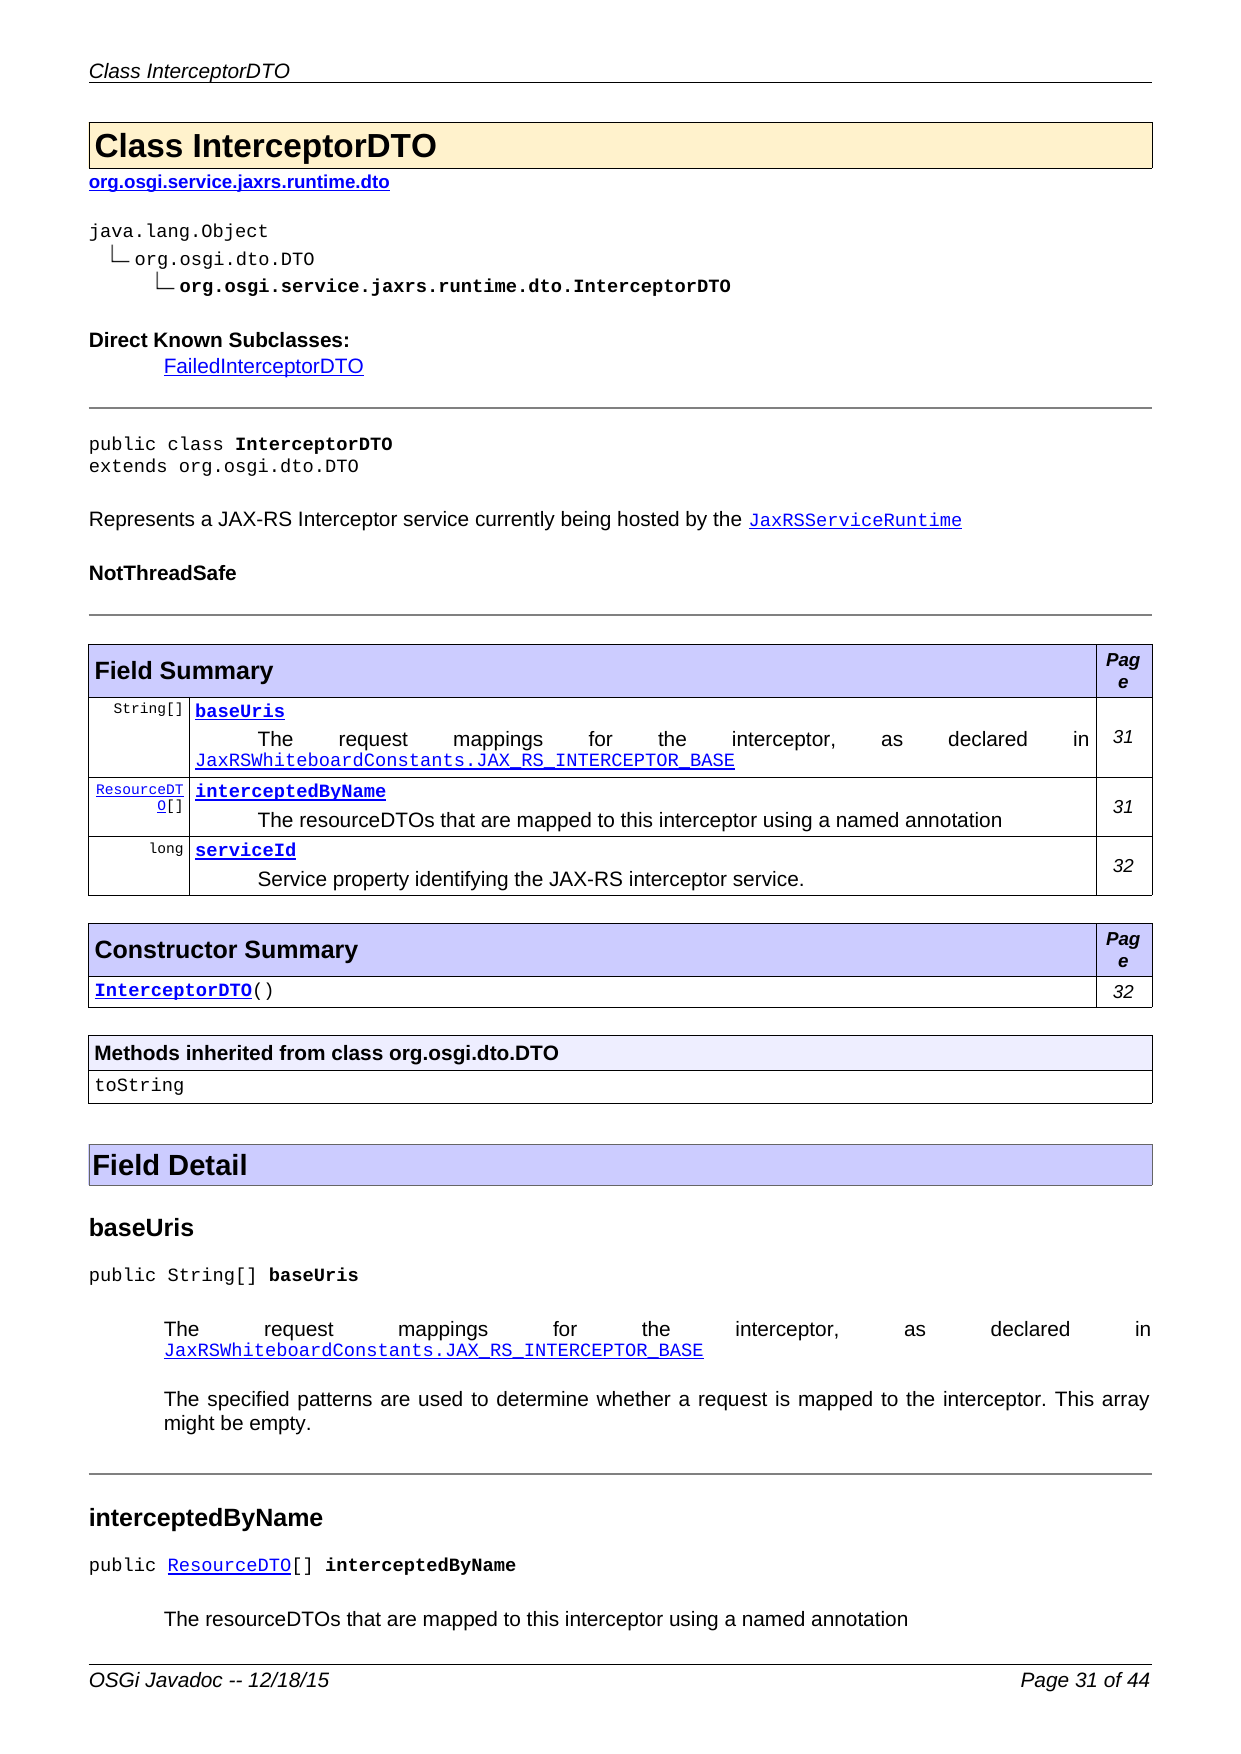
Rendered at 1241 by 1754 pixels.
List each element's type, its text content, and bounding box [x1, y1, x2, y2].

text public ResourceDTO[] interceptedByName [88, 1556, 1152, 1577]
table_cell InterceptorDTO() [89, 977, 1096, 1007]
table_cell [1097, 837, 1152, 895]
text Represents a JAX-RS Interceptor service currently being hosted by the JaxRSServiceRuntime [88, 507, 1152, 532]
table_cell ResourceDTO[] [89, 778, 189, 836]
text The specified patterns are used to determine whether a request is mapped to the interceptor. This array might be empty. [163, 1387, 1152, 1435]
text java.lang.Object [88, 222, 1152, 243]
text public String[] baseUris [88, 1266, 1152, 1287]
table_cell [1097, 778, 1152, 836]
text public class InterceptorDTO [88, 435, 1152, 456]
table_cell String[] [89, 698, 189, 777]
text org.osgi.dto.DTO [88, 243, 1152, 271]
subtitle interceptedByName [88, 1503, 1152, 1532]
subtitle baseUris [88, 1213, 1152, 1242]
text extends org.osgi.dto.DTO [88, 456, 1152, 478]
text FailedInterceptorDTO [163, 354, 1152, 378]
table_cell [1097, 977, 1152, 1007]
picture [111, 243, 135, 266]
table_cell long [89, 837, 189, 895]
table_header Constructor Summary [89, 924, 1096, 976]
subtitle Direct Known Subclasses: [88, 327, 1152, 351]
text The request mappings for the interceptor, as declared in JaxRSWhiteboardConstants.JAX_RS_INTERCEPTOR_BASE [163, 1317, 1152, 1362]
table_cell toString [89, 1071, 1152, 1103]
table_header Page [1097, 924, 1152, 976]
text NotThreadSafe [88, 561, 1152, 585]
table_cell [1097, 698, 1152, 777]
table_header Methods inherited from class org.osgi.dto.DTO [89, 1036, 1152, 1070]
table_cell baseUris The request mappings for the interceptor, as declared in JaxRSWhiteboardConstants.JAX_RS_INTERCEPTOR_BASE [190, 698, 1096, 777]
text org.osgi.service.jaxrs.runtime.dto [88, 171, 1152, 193]
table_cell serviceId Service property identifying the JAX-RS interceptor service. [190, 837, 1096, 895]
text org.osgi.service.jaxrs.runtime.dto.InterceptorDTO [88, 271, 1152, 298]
subtitle Field Detail [90, 1145, 1152, 1185]
table_header Field Summary [89, 645, 1096, 697]
text The resourceDTOs that are mapped to this interceptor using a named annotation [163, 1606, 1152, 1630]
table_header Page [1097, 645, 1152, 697]
table_cell interceptedByName The resourceDTOs that are mapped to this interceptor using a named annotation [190, 778, 1096, 836]
picture [156, 270, 180, 293]
subtitle Class InterceptorDTO [90, 123, 1152, 168]
